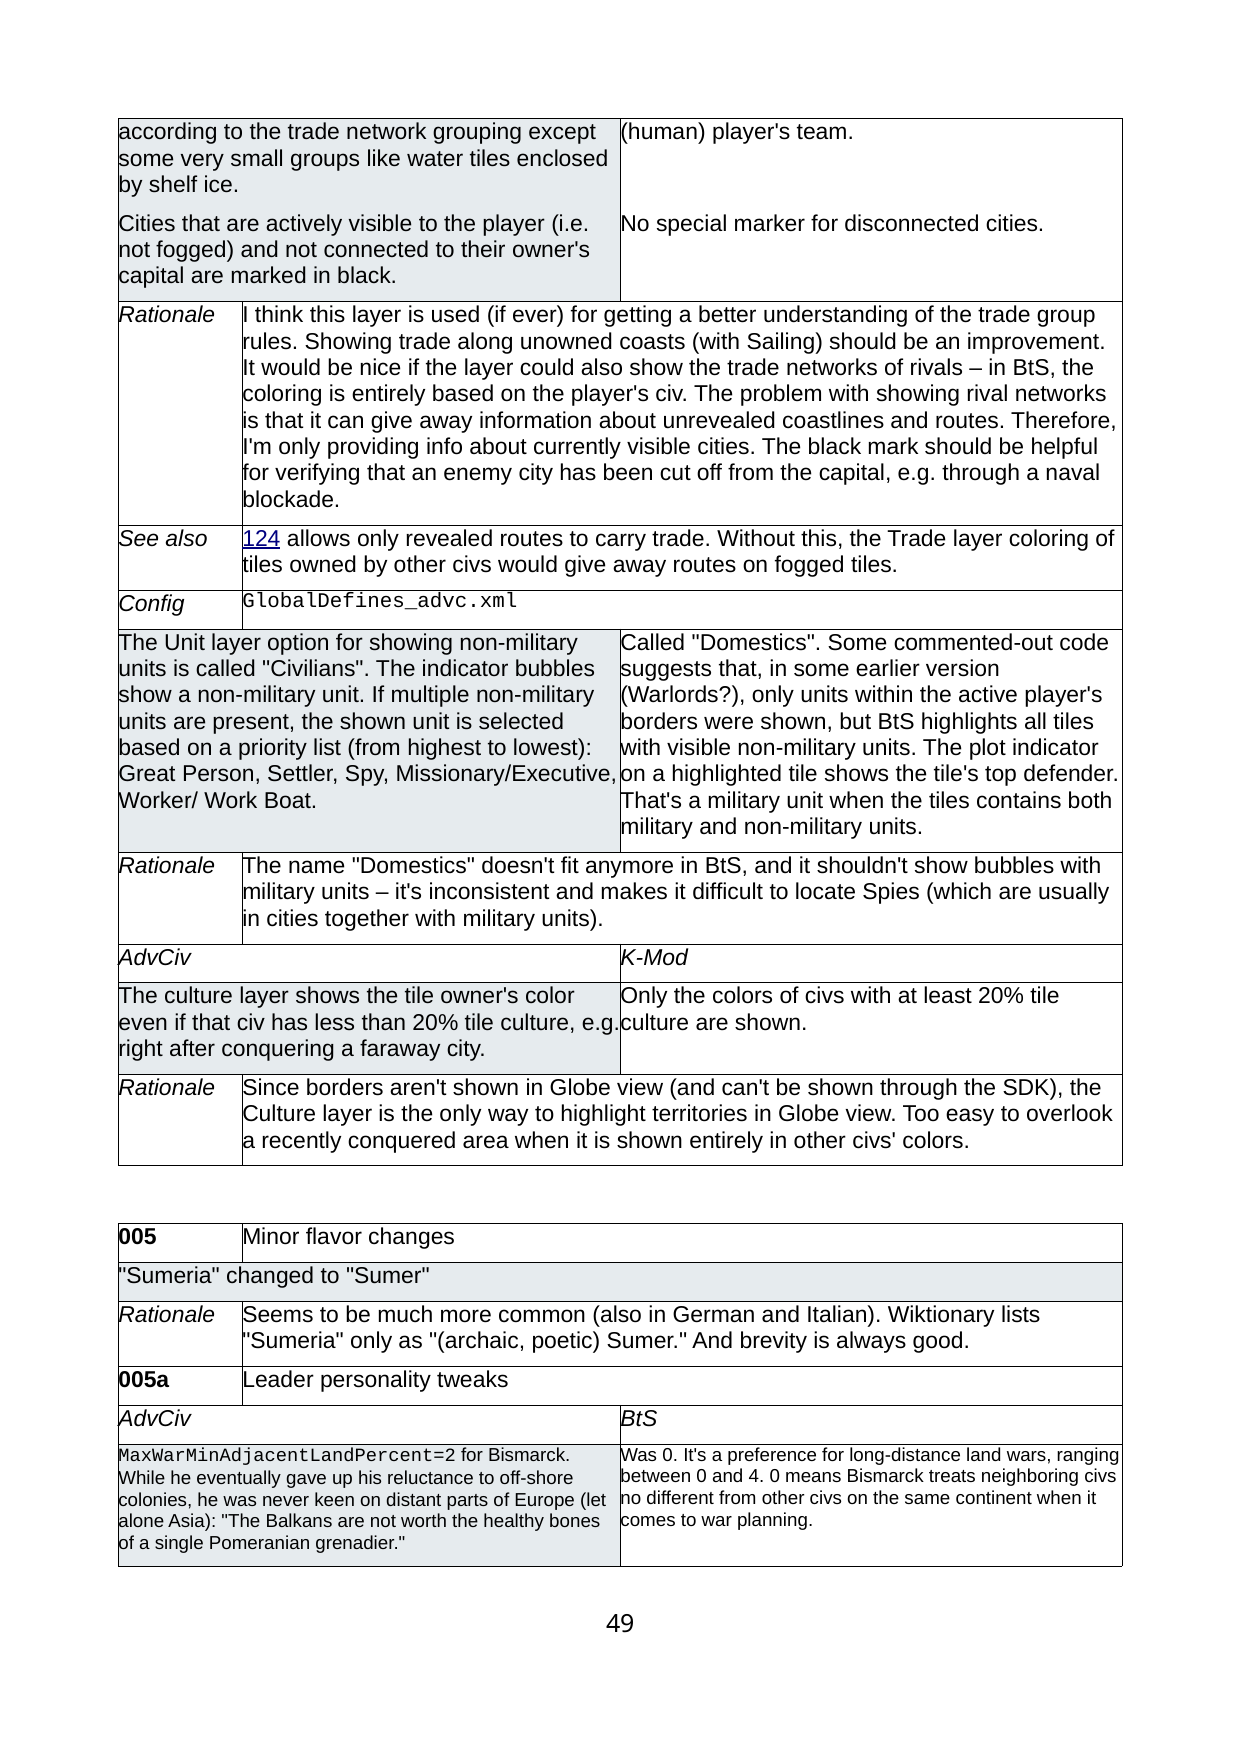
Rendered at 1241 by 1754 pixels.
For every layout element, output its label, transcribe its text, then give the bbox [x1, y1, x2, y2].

table_cell Only the colors of civs with at least 20% tile culture are shown. [621, 983, 1122, 1074]
table_cell AdvCiv [119, 1406, 620, 1444]
table_header 005 [119, 1224, 242, 1262]
table_cell 124 allows only revealed routes to carry trade. Without this, the Trade layer coloring of tiles owned by other civs would give away routes on fogged tiles. [243, 526, 1122, 590]
table_cell BtS [621, 1406, 1122, 1444]
table_cell Rationale [119, 1075, 242, 1165]
table_cell Was 0. It's a preference for long-distance land wars, ranging between 0 and 4. 0 means Bismarck treats neighboring civs no different from other civs on the same continent when it comes to war planning. [621, 1445, 1122, 1566]
table_cell Config [119, 591, 242, 628]
table_cell K-Mod [621, 945, 1122, 982]
table_cell Seems to be much more common (also in German and Italian). Wiktionary lists "Sumeria" only as "(archaic, poetic) Sumer." And brevity is always good. [243, 1302, 1122, 1366]
table_cell Rationale [119, 302, 242, 524]
table_cell See also [119, 526, 242, 590]
table_cell The culture layer shows the tile owner's color even if that civ has less than 20% tile culture, e.g. right after conquering a faraway city. [119, 983, 620, 1074]
table_cell I think this layer is used (if ever) for getting a better understanding of the trade group rules. Showing trade along unowned coasts (with Sailing) should be an improvement. It would be nice if the layer could also show the trade networks of rivals – in BtS, the coloring is entirely based on the player's civ. The problem with showing rival networks is that it can give away information about unrevealed coastlines and routes. Therefore, I'm only providing info about currently visible cities. The black mark should be helpful for verifying that an enemy city has been cut off from the capital, e.g. through a naval blockade. [243, 302, 1122, 524]
table_cell Rationale [119, 1302, 242, 1366]
table_cell MaxWarMinAdjacentLandPercent=2 for Bismarck. While he eventually gave up his reluctance to off-shore colonies, he was never keen on distant parts of Europe (let alone Asia): "The Balkans are not worth the healthy bones of a single Pomeranian grenadier." [119, 1445, 620, 1566]
table_cell The Unit layer option for showing non-military units is called "Civilians". The indicator bubbles show a non-military unit. If multiple non-military units are present, the shown unit is selected based on a priority list (from highest to lowest): Great Person, Settler, Spy, Missionary/Executive, Worker/ Work Boat. [119, 630, 620, 852]
table_cell 005a [119, 1367, 242, 1405]
table_cell GlobalDefines_advc.xml [243, 591, 1122, 628]
table_cell Called "Domestics". Some commented-out code suggests that, in some earlier version (Warlords?), only units within the active player's borders were shown, but BtS highlights all tiles with visible non-military units. The plot indicator on a highlighted tile shows the tile's top defender. That's a military unit when the tiles contains both military and non-military units. [621, 630, 1122, 852]
table_cell Since borders aren't shown in Globe view (and can't be shown through the SDK), the Culture layer is the only way to highlight territories in Globe view. Too easy to overlook a recently conquered area when it is shown entirely in other civs' colors. [243, 1075, 1122, 1165]
table_cell AdvCiv [119, 945, 620, 982]
table_cell Leader personality tweaks [243, 1367, 1122, 1405]
table_cell (human) player's team. No special marker for disconnected cities. [621, 119, 1122, 301]
table_cell "Sumeria" changed to "Sumer" [119, 1263, 1122, 1301]
table_cell according to the trade network grouping except some very small groups like water tiles enclosed by shelf ice. Cities that are actively visible to the player (i.e. not fogged) and not connected to their owner's capital are marked in black. [119, 119, 620, 301]
table_header Minor flavor changes [243, 1224, 1122, 1262]
table_cell Rationale [119, 853, 242, 943]
table_cell The name "Domestics" doesn't fit anymore in BtS, and it shouldn't show bubbles with military units – it's inconsistent and makes it difficult to locate Spies (which are usually in cities together with military units). [243, 853, 1122, 943]
